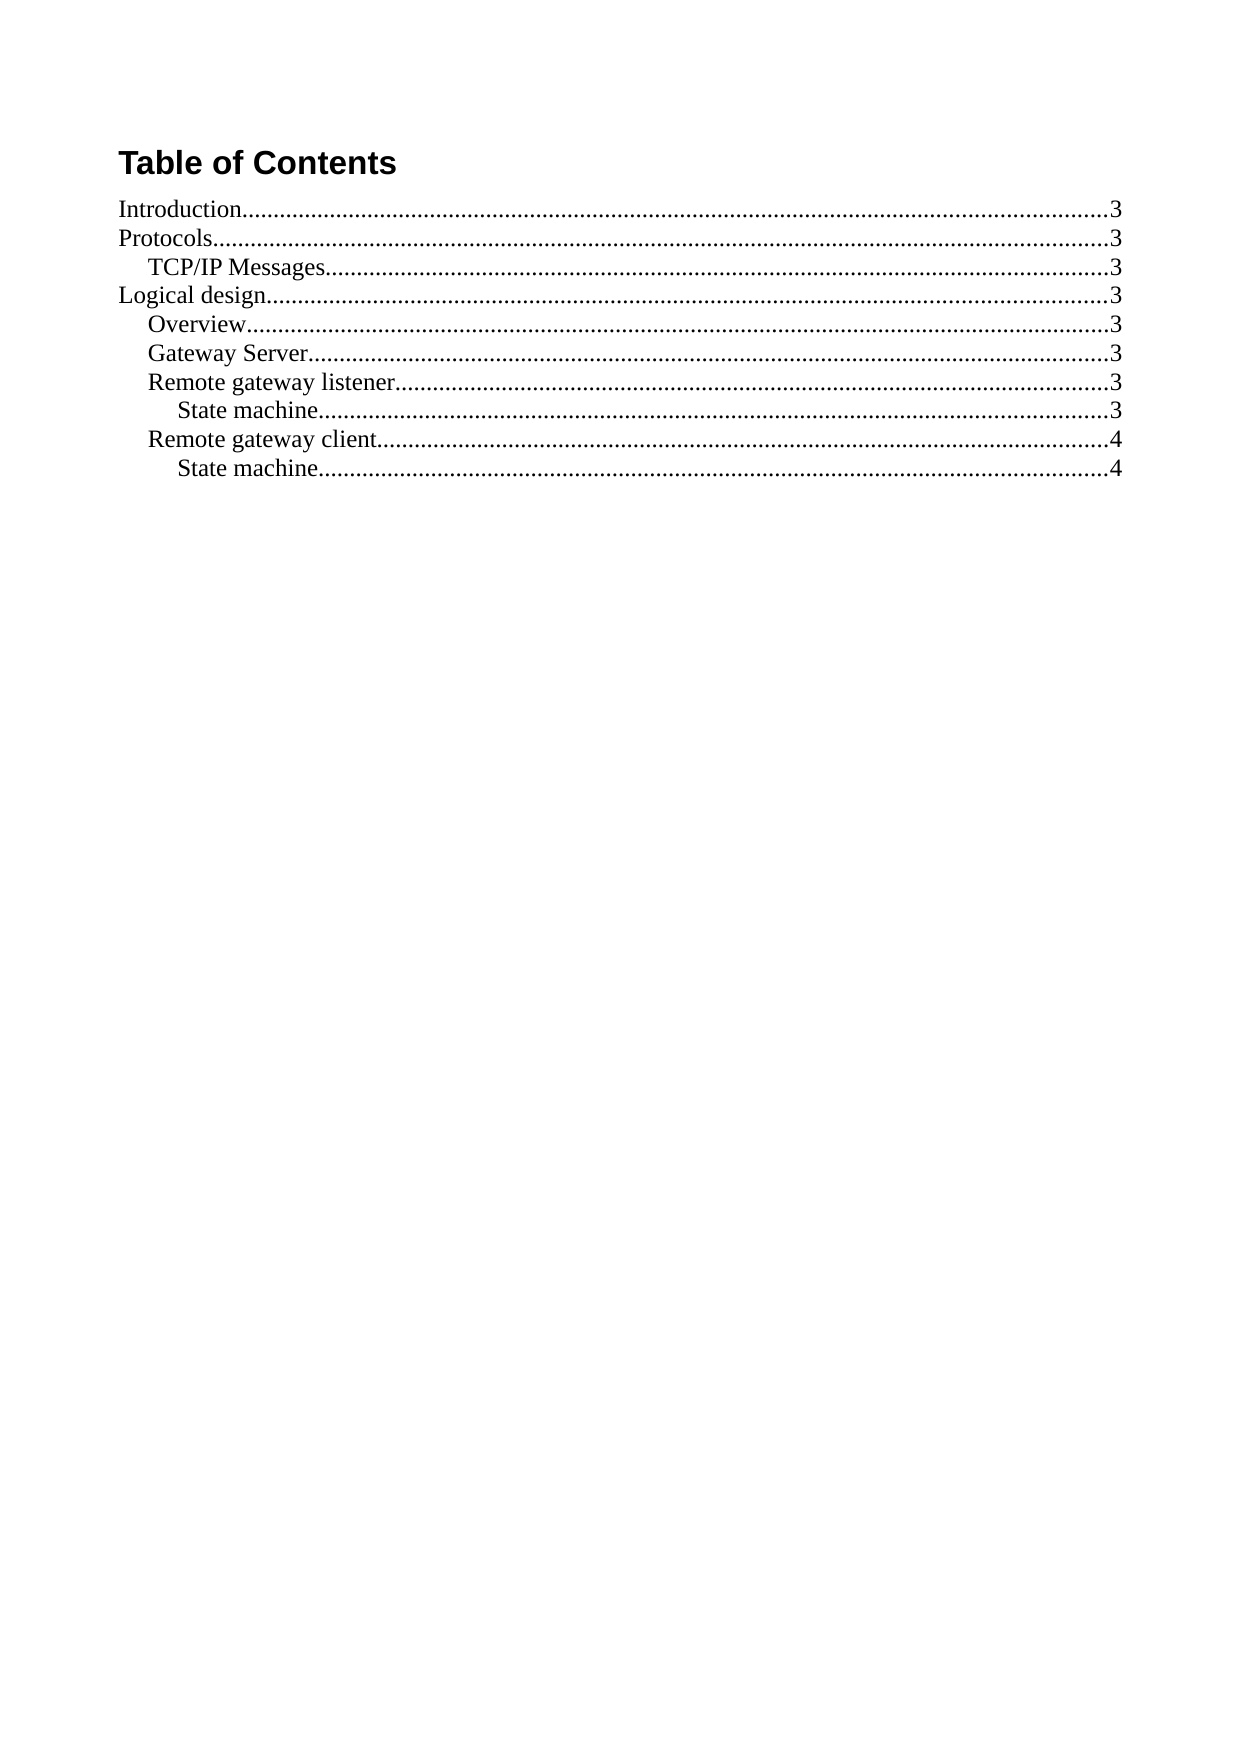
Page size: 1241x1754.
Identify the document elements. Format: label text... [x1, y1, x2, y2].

subtitle Table of Contents [118, 143, 1122, 182]
text TCP/IP Messages 3 [148, 252, 1122, 280]
text Introduction 3 [118, 194, 1122, 223]
text Overview 3 [148, 309, 1122, 338]
text Remote gateway listener 3 [148, 367, 1122, 395]
text Gateway Server 3 [148, 338, 1122, 367]
text Remote gateway client 4 [148, 424, 1122, 453]
text Logical design 3 [118, 280, 1122, 309]
text State machine 4 [177, 453, 1122, 482]
text State machine 3 [177, 395, 1122, 424]
text Protocols 3 [118, 223, 1122, 252]
